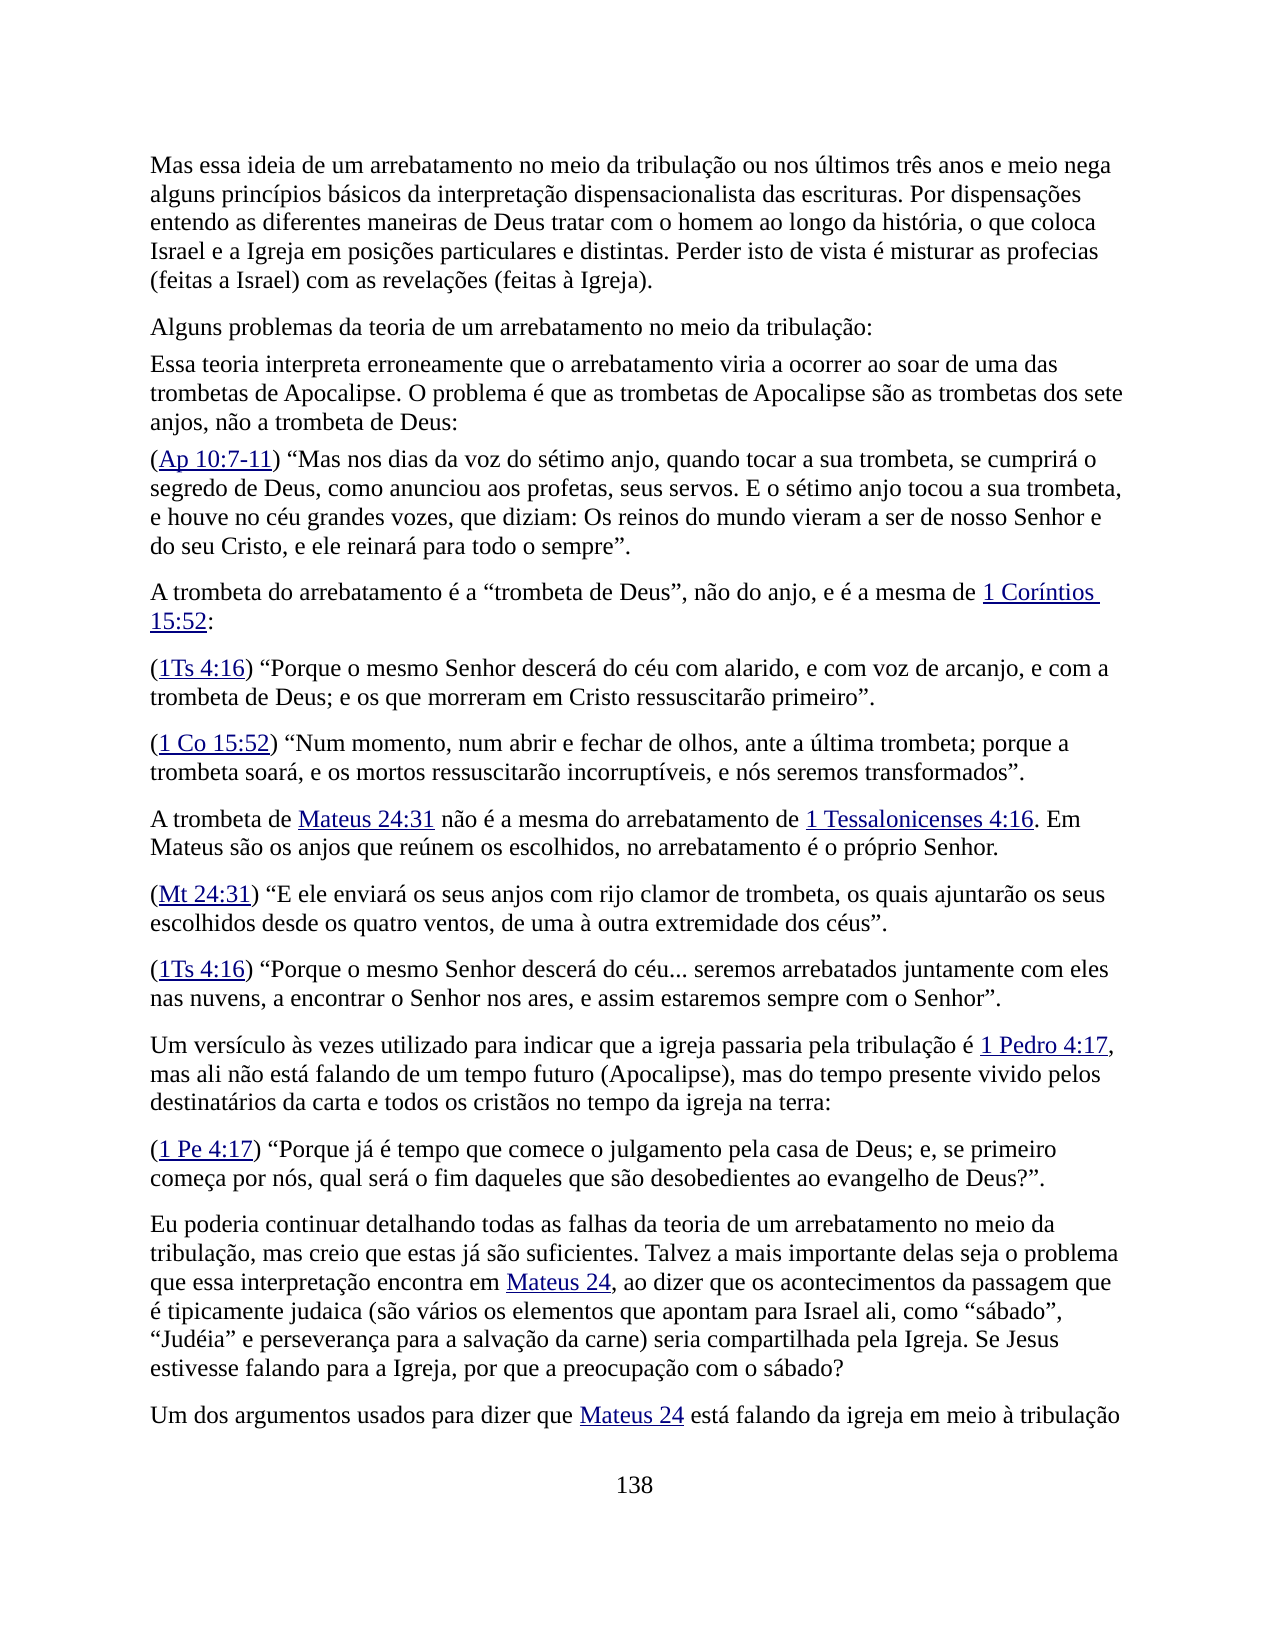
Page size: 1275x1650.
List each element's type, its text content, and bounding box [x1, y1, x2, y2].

text Um dos argumentos usados para dizer que Mateus 24 está falando da igreja em meio à tribulação [150, 1400, 1125, 1429]
text A trombeta de Mateus 24:31 não é a mesma do arrebatamento de 1 Tessalonicenses 4:16. Em Mateus são os anjos que reúnem os escolhidos, no arrebatamento é o próprio Senhor. [150, 804, 1125, 861]
text Alguns problemas da teoria de um arrebatamento no meio da tribulação: [150, 312, 1125, 340]
text Mas essa ideia de um arrebatamento no meio da tribulação ou nos últimos três anos e meio nega alguns princípios básicos da interpretação dispensacionalista das escrituras. Por dispensações entendo as diferentes maneiras de Deus tratar com o homem ao longo da história, o que coloca Israel e a Igreja em posições particulares e distintas. Perder isto de vista é misturar as profecias (feitas a Israel) com as revelações (feitas à Igreja). [150, 150, 1125, 294]
text A trombeta do arrebatamento é a “trombeta de Deus”, não do anjo, e é a mesma de 1 Coríntios 15:52: [150, 577, 1125, 635]
text Essa teoria interpreta erroneamente que o arrebatamento viria a ocorrer ao soar de uma das trombetas de Apocalipse. O problema é que as trombetas de Apocalipse são as trombetas dos sete anjos, não a trombeta de Deus: [150, 349, 1125, 436]
text Eu poderia continuar detalhando todas as falhas da teoria de um arrebatamento no meio da tribulação, mas creio que estas já são suficientes. Talvez a mais importante delas seja o problema que essa interpretação encontra em Mateus 24, ao dizer que os acontecimentos da passagem que é tipicamente judaica (são vários os elementos que apontam para Israel ali, como “sábado”, “Judéia” e perseverança para a salvação da carne) seria compartilhada pela Igreja. Se Jesus estivesse falando para a Igreja, por que a preocupação com o sábado? [150, 1209, 1125, 1382]
text (Mt 24:31) “E ele enviará os seus anjos com rijo clamor de trombeta, os quais ajuntarão os seus escolhidos desde os quatro ventos, de uma à outra extremidade dos céus”. [150, 879, 1125, 937]
text (1Ts 4:16) “Porque o mesmo Senhor descerá do céu... seremos arrebatados juntamente com eles nas nuvens, a encontrar o Senhor nos ares, e assim estaremos sempre com o Senhor”. [150, 954, 1125, 1012]
text (1Ts 4:16) “Porque o mesmo Senhor descerá do céu com alarido, e com voz de arcanjo, e com a trombeta de Deus; e os que morreram em Cristo ressuscitarão primeiro”. [150, 653, 1125, 710]
text Um versículo às vezes utilizado para indicar que a igreja passaria pela tribulação é 1 Pedro 4:17, mas ali não está falando de um tempo futuro (Apocalipse), mas do tempo presente vivido pelos destinatários da carta e todos os cristãos no tempo da igreja na terra: [150, 1030, 1125, 1116]
text (1 Co 15:52) “Num momento, num abrir e fechar de olhos, ante a última trombeta; porque a trombeta soará, e os mortos ressuscitarão incorruptíveis, e nós seremos transformados”. [150, 728, 1125, 786]
text (Ap 10:7-11) “Mas nos dias da voz do sétimo anjo, quando tocar a sua trombeta, se cumprirá o segredo de Deus, como anunciou aos profetas, seus servos. E o sétimo anjo tocou a sua trombeta, e houve no céu grandes vozes, que diziam: Os reinos do mundo vieram a ser de nosso Senhor e do seu Cristo, e ele reinará para todo o sempre”. [150, 444, 1125, 559]
text (1 Pe 4:17) “Porque já é tempo que comece o julgamento pela casa de Deus; e, se primeiro começa por nós, qual será o fim daqueles que são desobedientes ao evangelho de Deus?”. [150, 1134, 1125, 1192]
